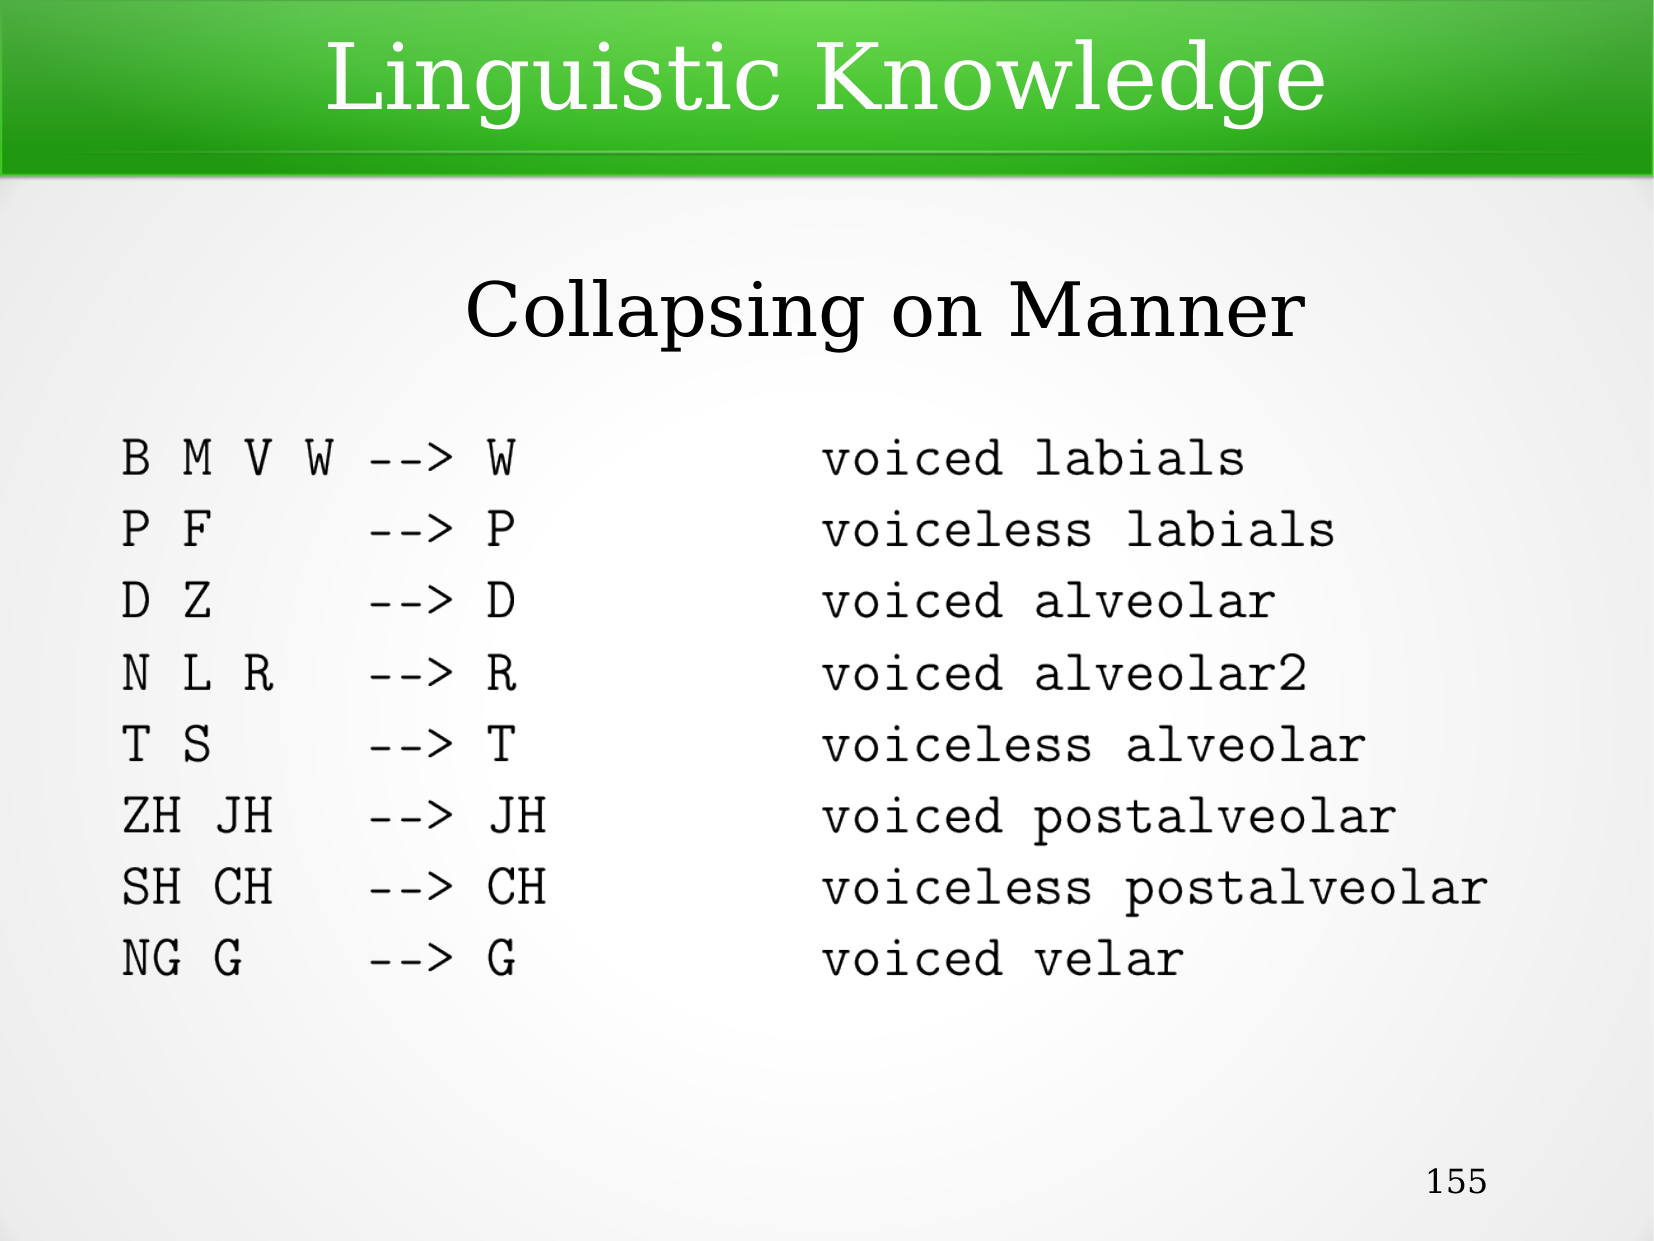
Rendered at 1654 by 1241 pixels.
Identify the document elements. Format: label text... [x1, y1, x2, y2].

text_box Collapsing on Manner [450, 270, 1654, 510]
title Linguistic Knowledge [82, 11, 1571, 154]
picture [0, 0, 1654, 1241]
